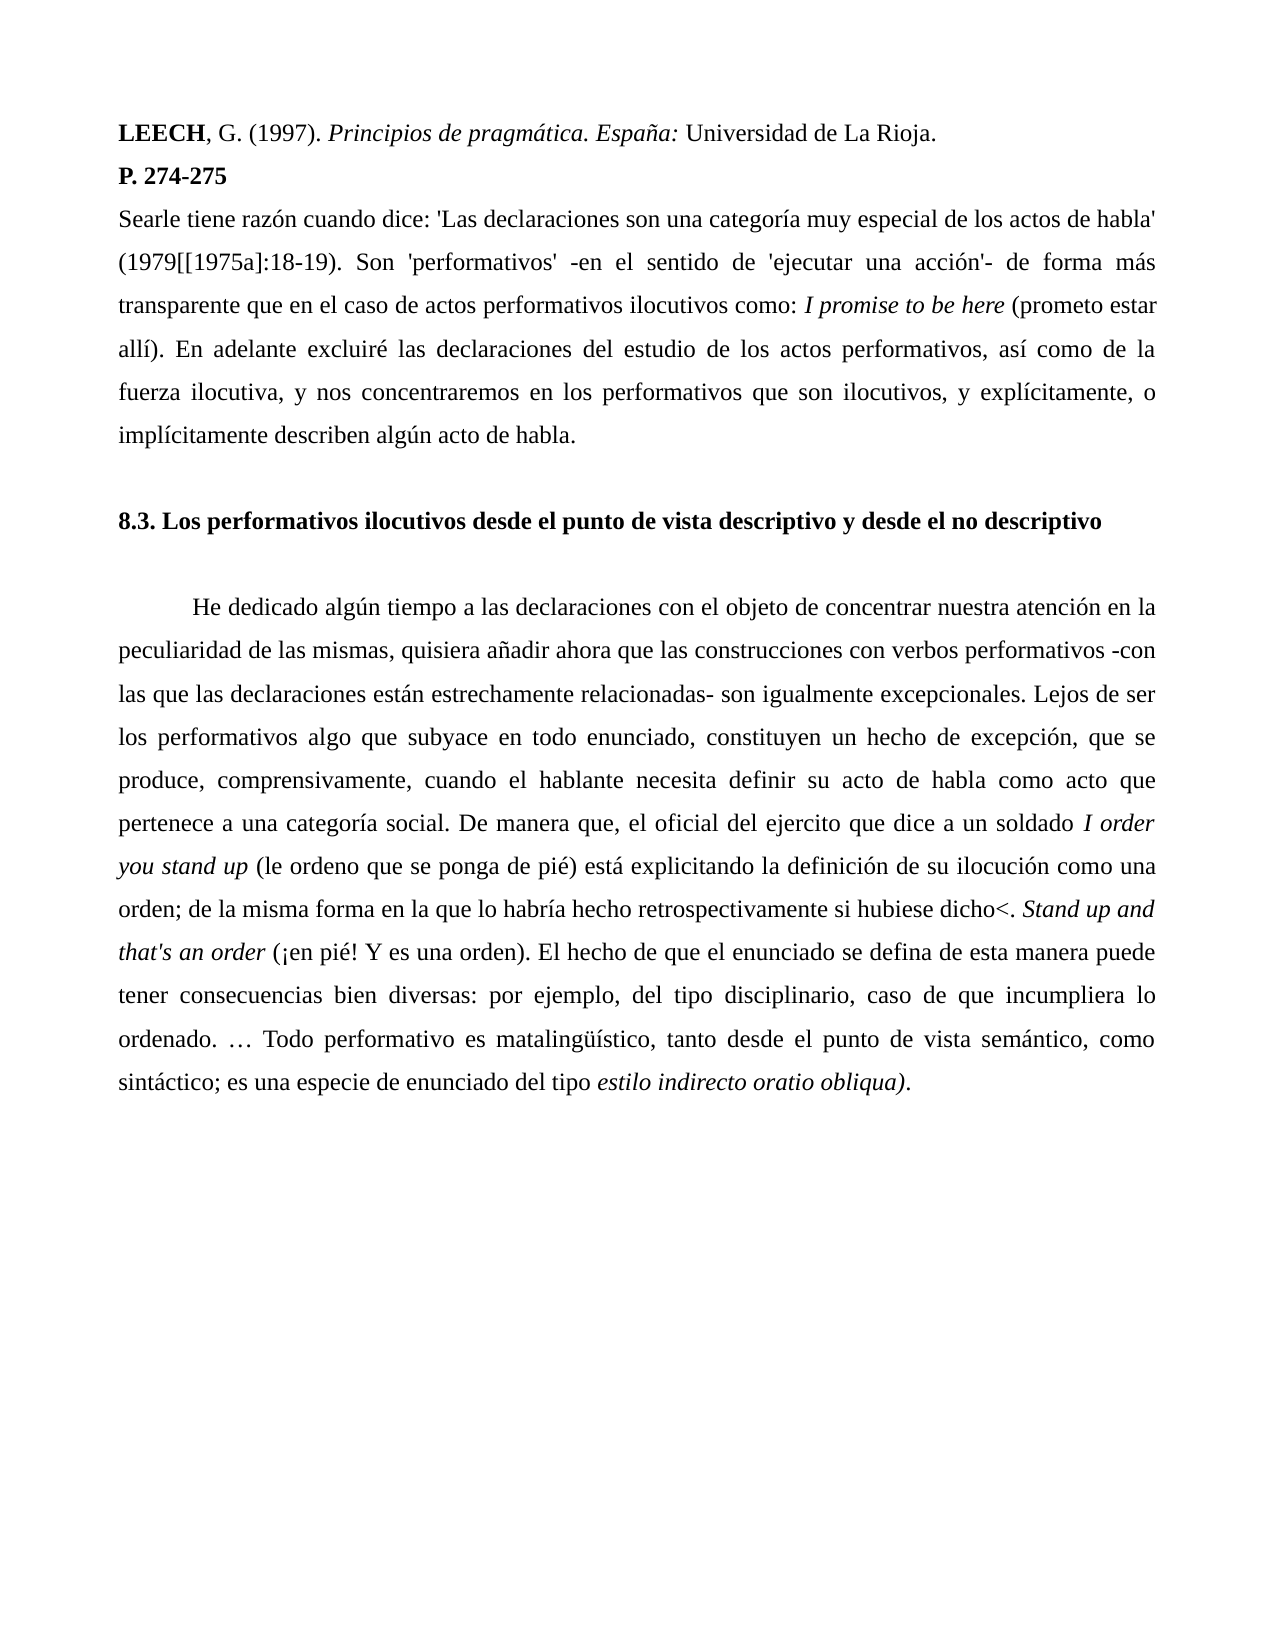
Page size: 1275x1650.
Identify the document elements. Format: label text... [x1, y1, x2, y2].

text Searle tiene razón cuando dice: 'Las declaraciones son una categoría muy especial de los actos de habla' (1979[[1975a]:18-19). Son 'performativos' -en el sentido de 'ejecutar una acción'- de forma más transparente que en el caso de actos performativos ilocutivos como: I promise to be here (prometo estar allí). En adelante excluiré las declaraciones del estudio de los actos performativos, así como de la fuerza ilocutiva, y nos concentraremos en los performativos que son ilocutivos, y explícitamente, o implícitamente describen algún acto de habla. [118, 204, 1157, 449]
text He dedicado algún tiempo a las declaraciones con el objeto de concentrar nuestra atención en la peculiaridad de las mismas, quisiera añadir ahora que las construcciones con verbos performativos -con las que las declaraciones están estrechamente relacionadas- son igualmente excepcionales. Lejos de ser los performativos algo que subyace en todo enunciado, constituyen un hecho de excepción, que se produce, comprensivamente, cuando el hablante necesita definir su acto de habla como acto que pertenece a una categoría social. De manera que, el oficial del ejercito que dice a un soldado I order you stand up (le ordeno que se ponga de pié) está explicitando la definición de su ilocución como una orden; de la misma forma en la que lo habría hecho retrospectivamente si hubiese dicho<. Stand up and that's an order (¡en pié! Y es una orden). El hecho de que el enunciado se defina de esta manera puede tener consecuencias bien diversas: por ejemplo, del tipo disciplinario, caso de que incumpliera lo ordenado. … Todo performativo es matalingüístico, tanto desde el punto de vista semántico, como sintáctico; es una especie de enunciado del tipo estilo indirecto oratio obliqua). [118, 592, 1157, 1096]
text P. 274-275 [118, 161, 1157, 190]
text 8.3. Los performativos ilocutivos desde el punto de vista descriptivo y desde el no descriptivo [118, 506, 1157, 535]
text LEECH, G. (1997). Principios de pragmática. España: Universidad de La Rioja. [118, 118, 1157, 147]
